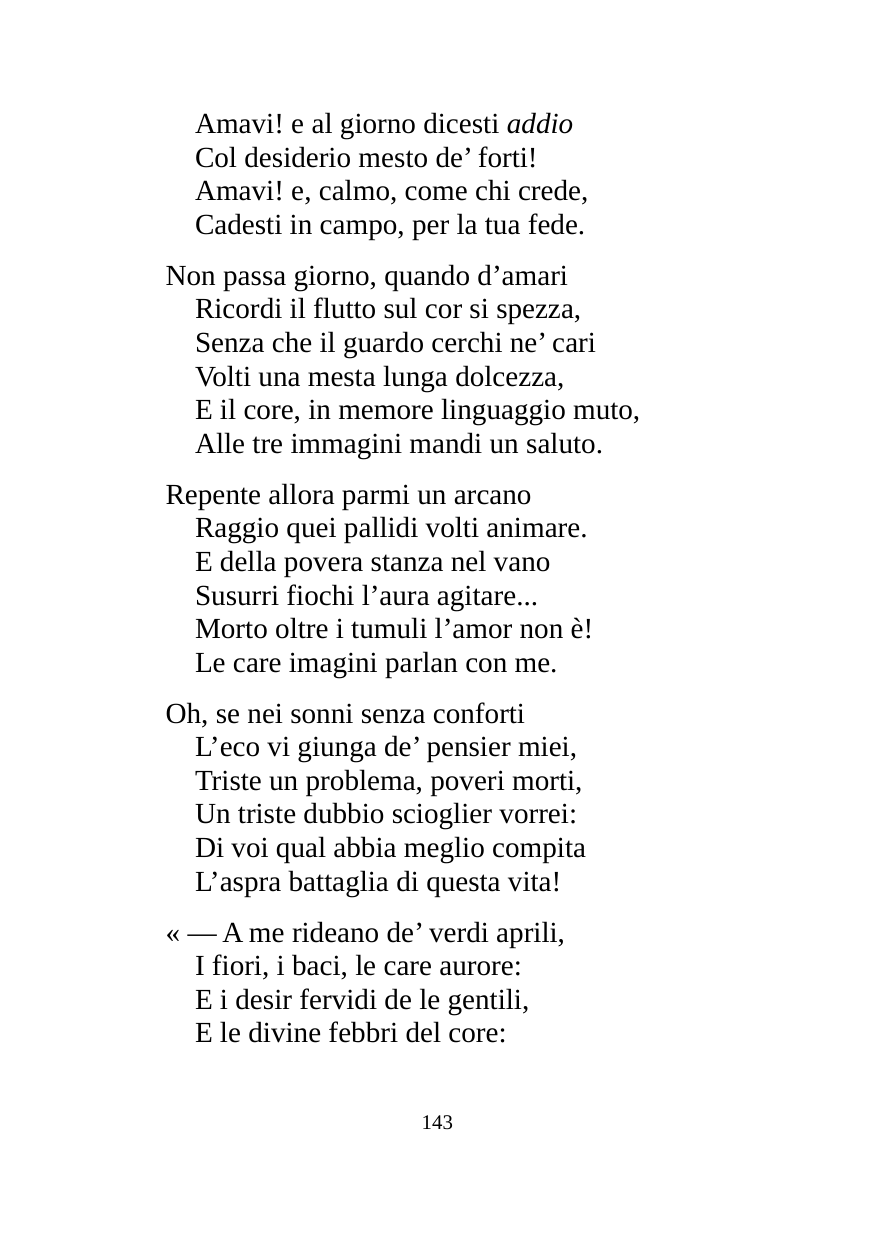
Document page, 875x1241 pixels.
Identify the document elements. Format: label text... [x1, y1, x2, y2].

text « — A me rideano de’ verdi aprili, I fiori, i baci, le care aurore: E i desir fervidi de le gentili, E le divine febbri del core: [165, 915, 768, 1049]
text Repente allora parmi un arcano Raggio quei pallidi volti animare. E della povera stanza nel vano Susurri fiochi l’aura agitare... Morto oltre i tumuli l’amor non è! Le care imagini parlan con me. [165, 477, 768, 678]
text Oh, se nei sonni senza conforti L’eco vi giunga de’ pensier miei, Triste un problema, poveri morti, Un triste dubbio scioglier vorrei: Di voi qual abbia meglio compita L’aspra battaglia di questa vita! [165, 696, 768, 897]
text Non passa giorno, quando d’amari Ricordi il flutto sul cor si spezza, Senza che il guardo cerchi ne’ cari Volti una mesta lunga dolcezza, E il core, in memore linguaggio muto, Alle tre immagini mandi un saluto. [165, 258, 768, 459]
text Amavi! e al giorno dicesti addio Col desiderio mesto de’ forti! Amavi! e, calmo, come chi crede, Cadesti in campo, per la tua fede. [165, 106, 768, 240]
